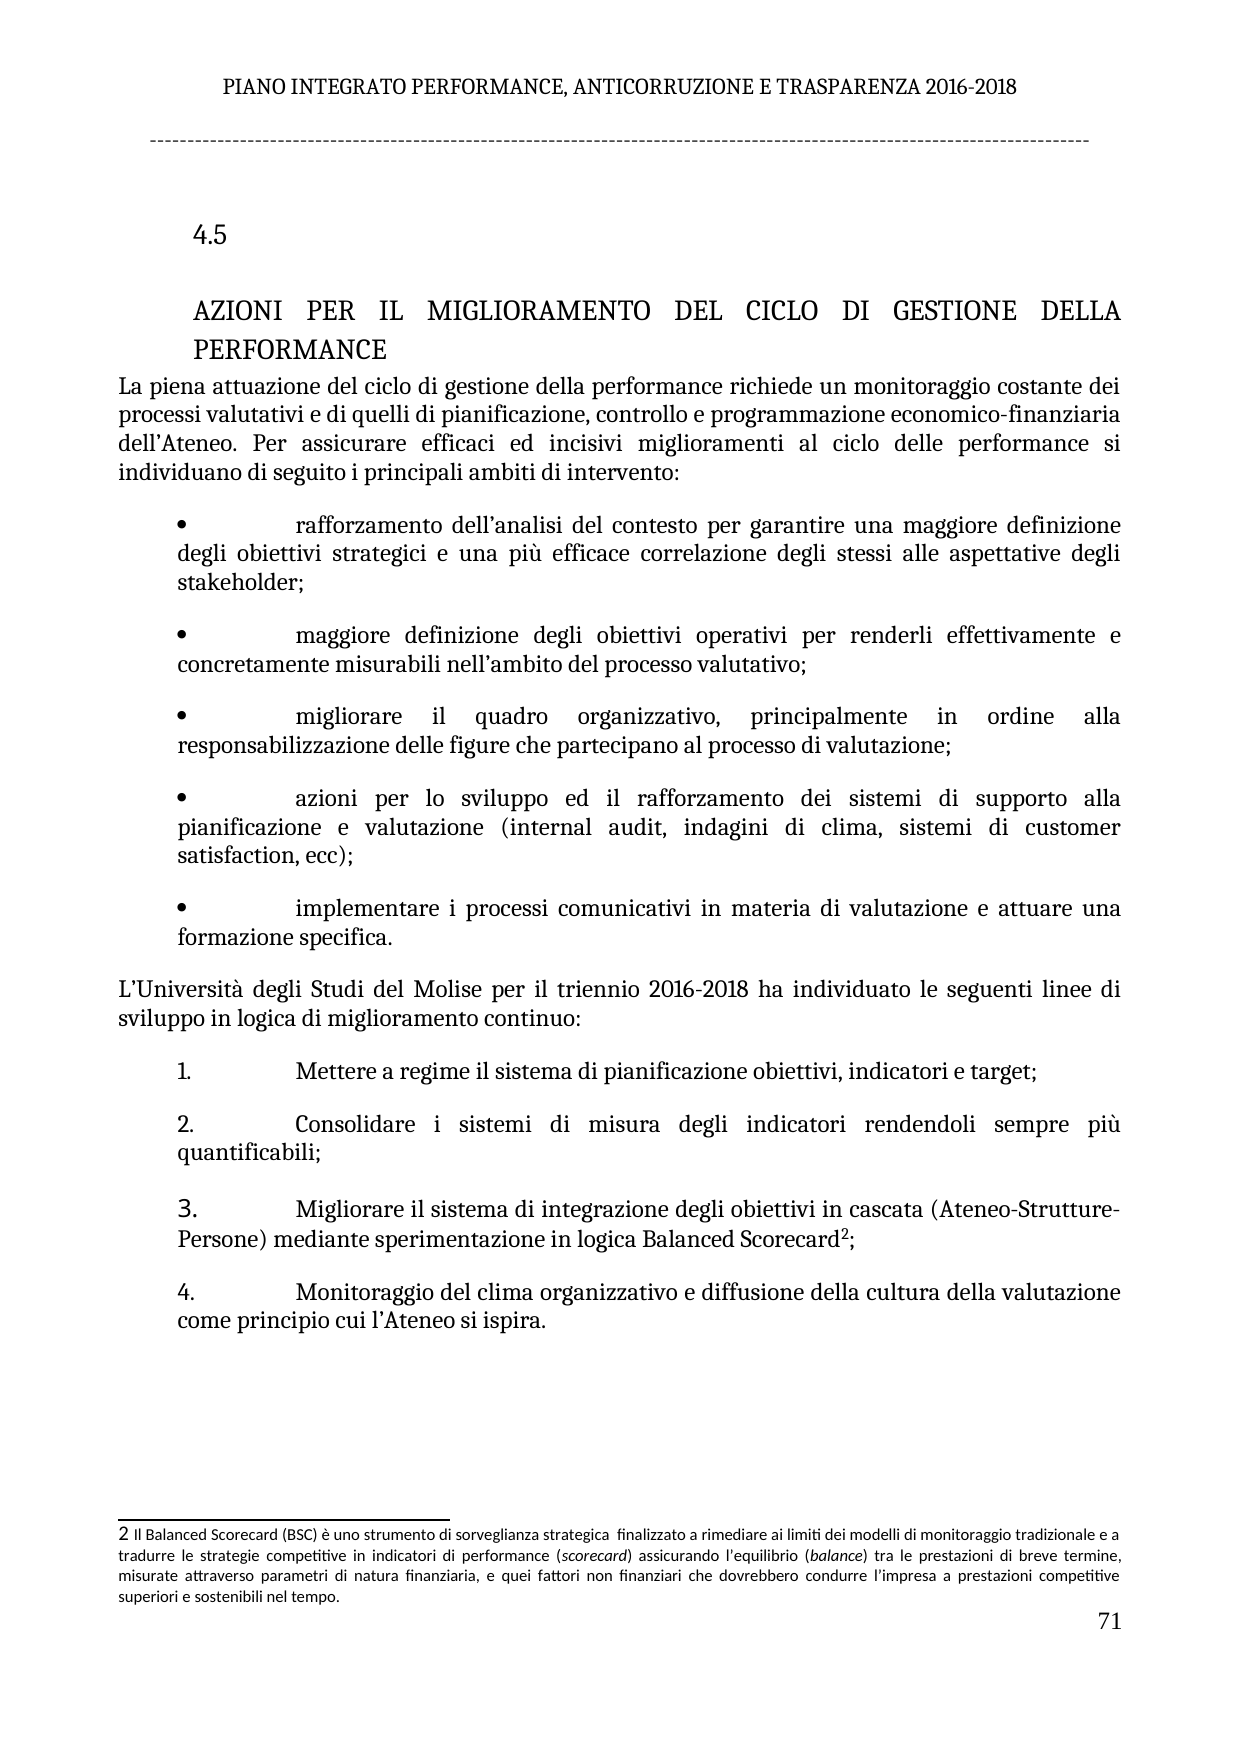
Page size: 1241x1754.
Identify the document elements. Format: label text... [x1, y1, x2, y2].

list migliorare il quadro organizzativo, principalmente in ordine alla responsabilizzazione delle figure che partecipano al processo di valutazione; [177, 702, 1122, 760]
list Monitoraggio del clima organizzativo e diffusione della cultura della valutazione come principio cui l’Ateneo si ispira. [177, 1278, 1122, 1335]
list Mettere a regime il sistema di pianificazione obiettivi, indicatori e target; [177, 1057, 1122, 1086]
subtitle AZIONI PER IL MIGLIORAMENTO DEL CICLO DI GESTIONE DELLA PERFORMANCE [193, 294, 1122, 367]
list Consolidare i sistemi di misura degli indicatori rendendoli sempre più quantificabili; [177, 1109, 1122, 1167]
list azioni per lo sviluppo ed il rafforzamento dei sistemi di supporto alla pianificazione e valutazione (internal audit, indagini di clima, sistemi di customer satisfaction, ecc); [177, 784, 1122, 870]
list implementare i processi comunicativi in materia di valutazione e attuare una formazione specifica. [177, 894, 1122, 951]
text La piena attuazione del ciclo di gestione della performance richiede un monitoraggio costante dei processi valutativi e di quelli di pianificazione, controllo e programmazione economico-finanziaria dell’Ateneo. Per assicurare efficaci ed incisivi miglioramenti al ciclo delle performance si individuano di seguito i principali ambiti di intervento: [118, 372, 1122, 487]
list Migliorare il sistema di integrazione degli obiettivi in cascata (Ateneo-Strutture-Persone) mediante sperimentazione in logica Balanced Scorecard; [177, 1191, 1122, 1254]
list Il Balanced Scorecard (BSC) è uno strumento di sorveglianza strategica finalizzato a rimediare ai limiti dei modelli di monitoraggio tradizionale e a tradurre le strategie competitive in indicatori di performance (scorecard) assicurando l’equilibrio (balance) tra le prestazioni di breve termine, misurate attraverso parametri di natura finanziaria, e quei fattori non finanziari che dovrebbero condurre l’impresa a prestazioni competitive superiori e sostenibili nel tempo. [118, 1520, 1122, 1606]
list maggiore definizione degli obiettivi operativi per renderli effettivamente e concretamente misurabili nell’ambito del processo valutativo; [177, 621, 1122, 678]
list rafforzamento dell’analisi del contesto per garantire una maggiore definizione degli obiettivi strategici e una più efficace correlazione degli stessi alle aspettative degli stakeholder; [177, 511, 1122, 597]
text L’Università degli Studi del Molise per il triennio 2016-2018 ha individuato le seguenti linee di sviluppo in logica di miglioramento continuo: [118, 975, 1122, 1033]
